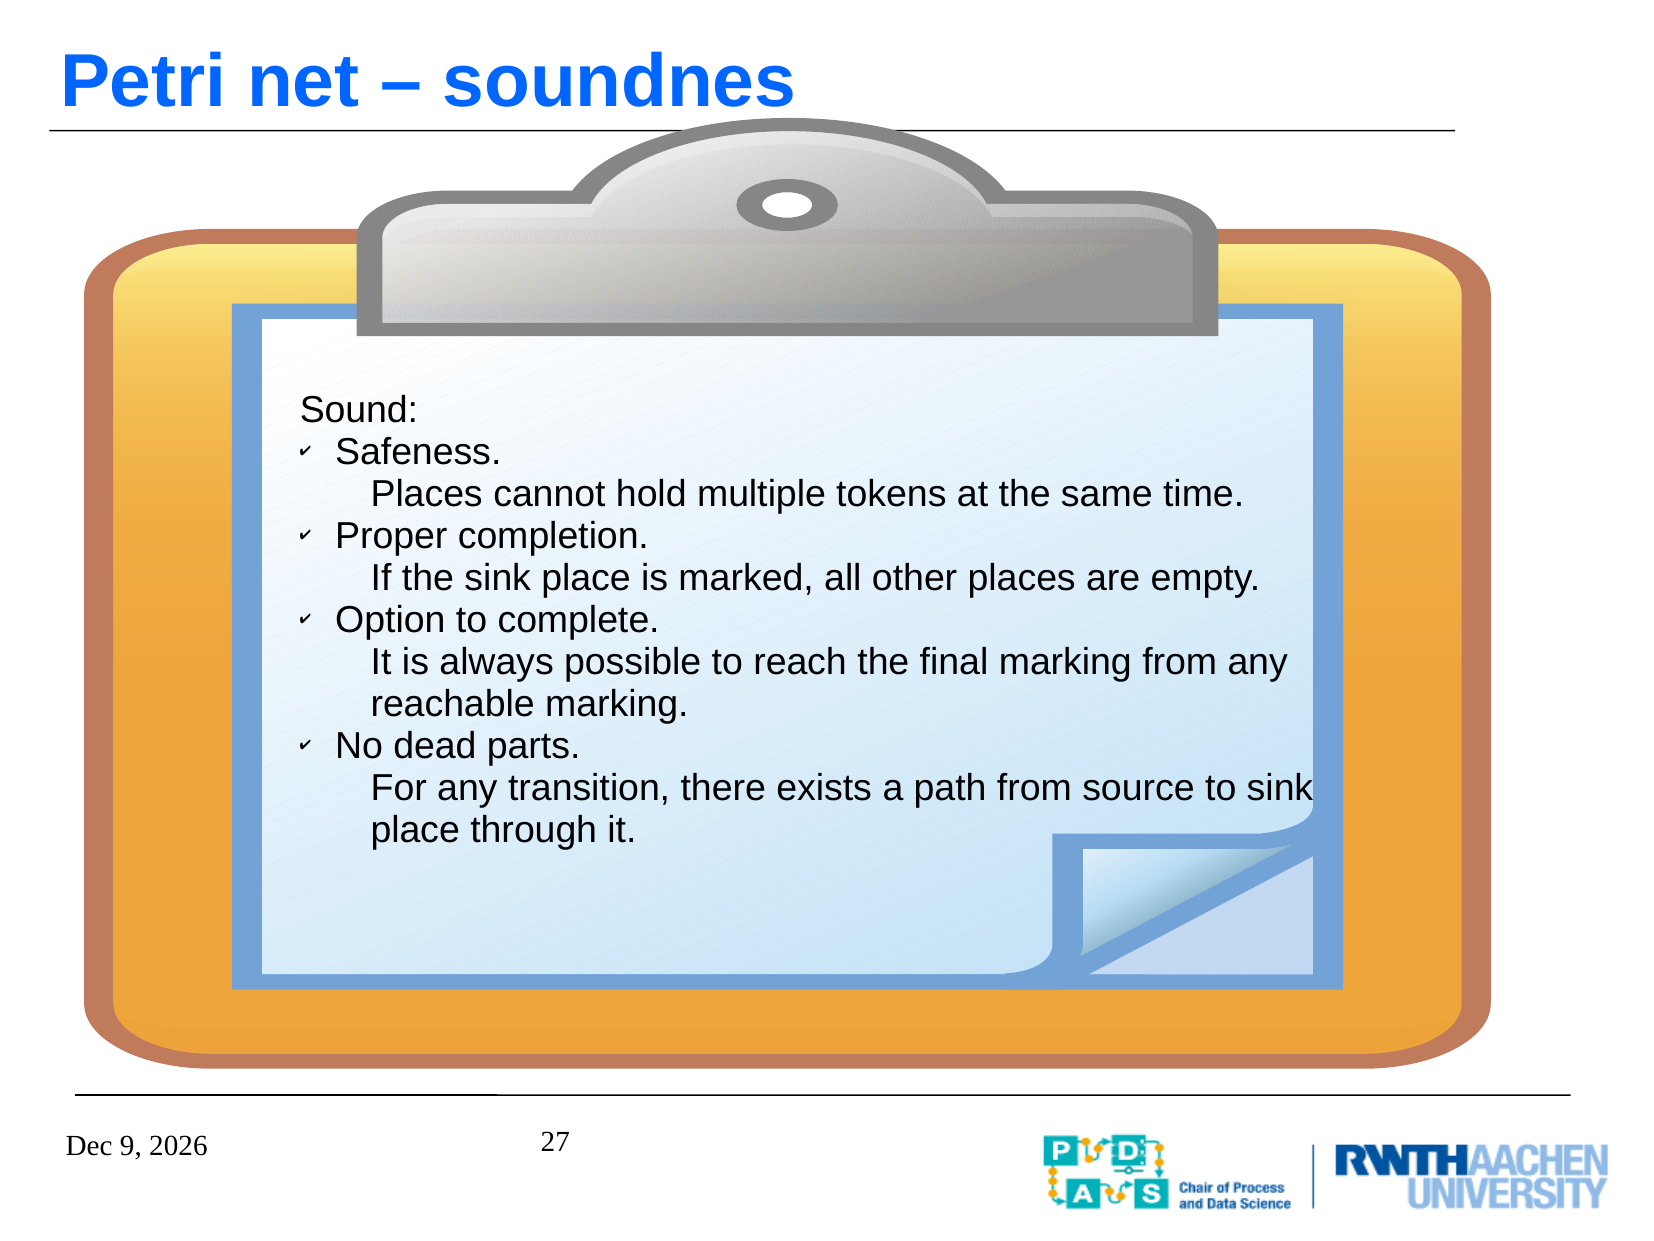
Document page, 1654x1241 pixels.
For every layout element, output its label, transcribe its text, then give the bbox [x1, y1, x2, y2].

text_box Sound: Safeness. Places cannot hold multiple tokens at the same time. Proper completion. If the sink place is marked, all other places are empty. Option to complete. It is always possible to reach the final marking from any reachable marking. No dead parts. For any transition, there exists a path from source to sink place through it. [285, 381, 1366, 901]
title Petri net – soundnes [60, 30, 1549, 131]
picture [0, 75, 1654, 1241]
